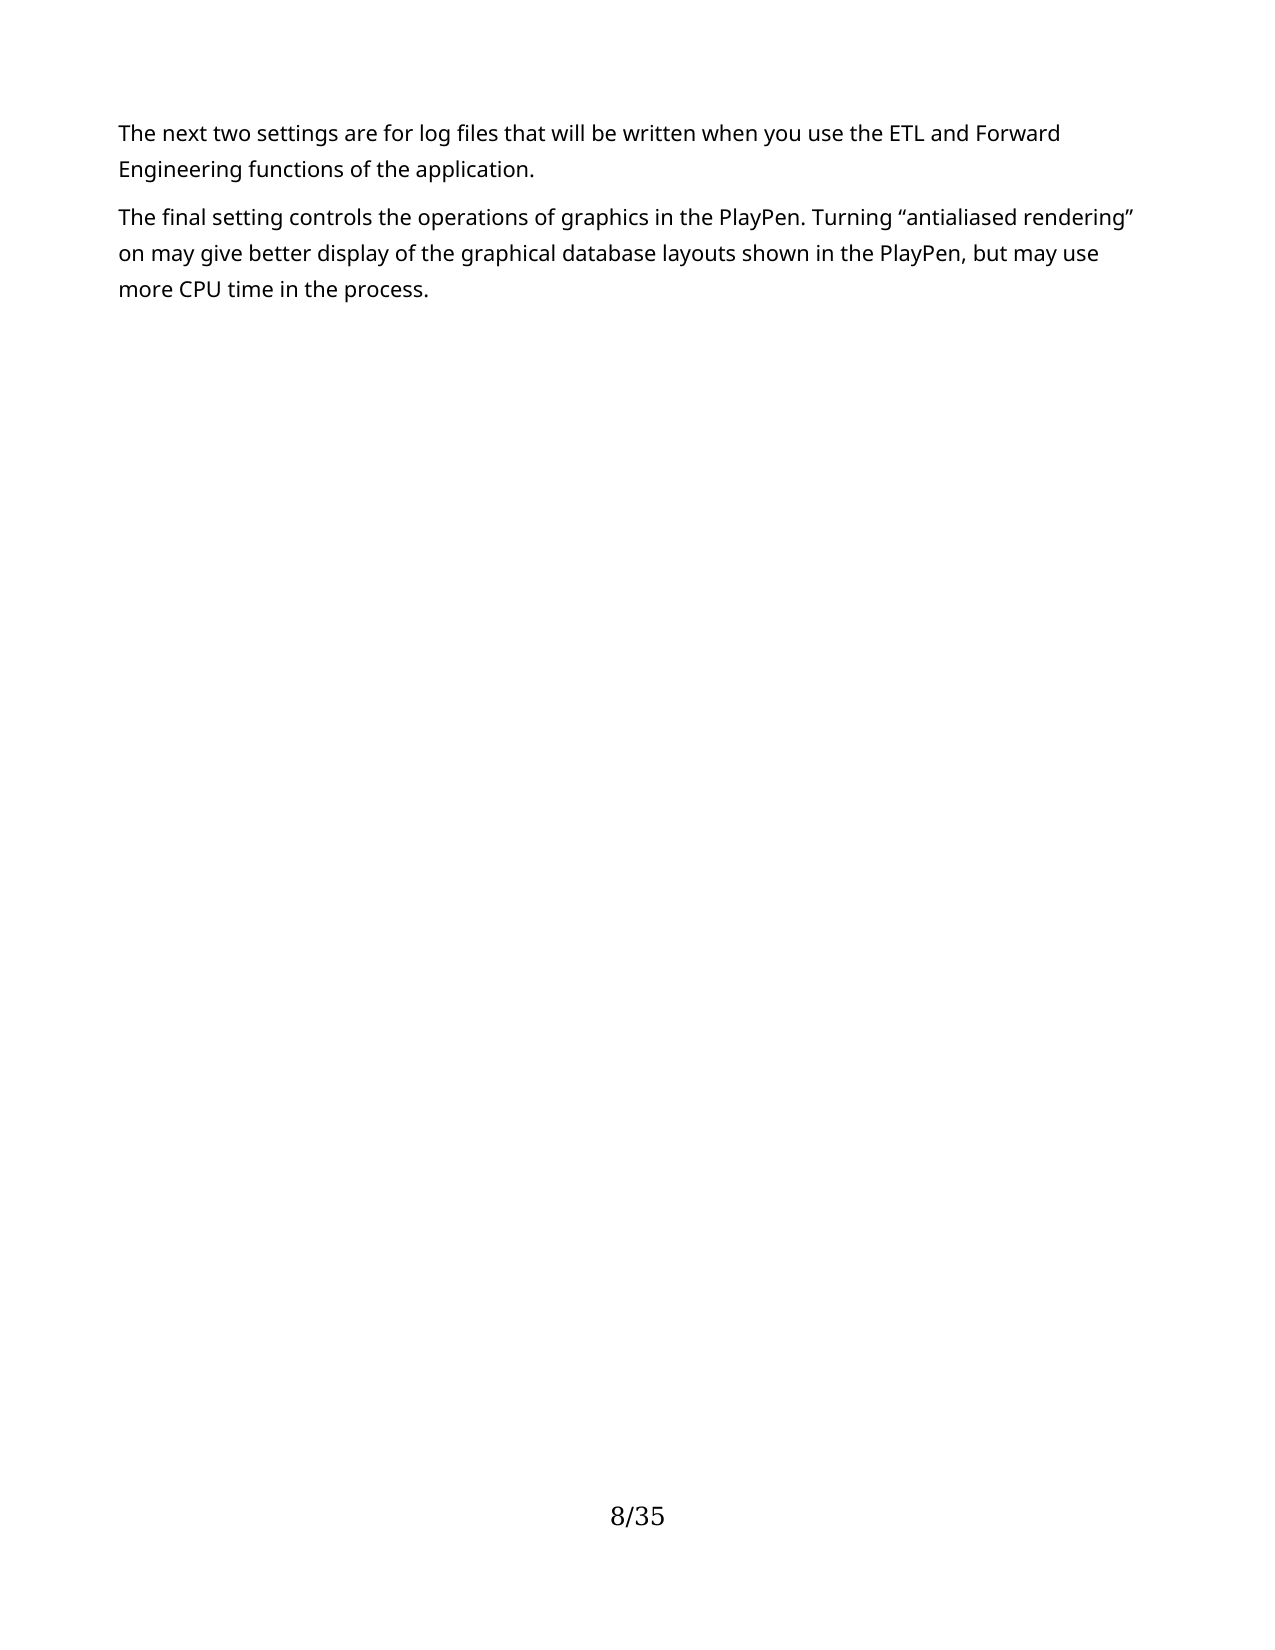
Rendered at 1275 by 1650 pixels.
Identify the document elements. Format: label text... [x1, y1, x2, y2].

text The final setting controls the operations of graphics in the PlayPen. Turning “antialiased rendering” on may give better display of the graphical database layouts shown in the PlayPen, but may use more CPU time in the process. [118, 202, 1157, 303]
text The next two settings are for log files that will be written when you use the ETL and Forward Engineering functions of the application. [118, 118, 1157, 184]
